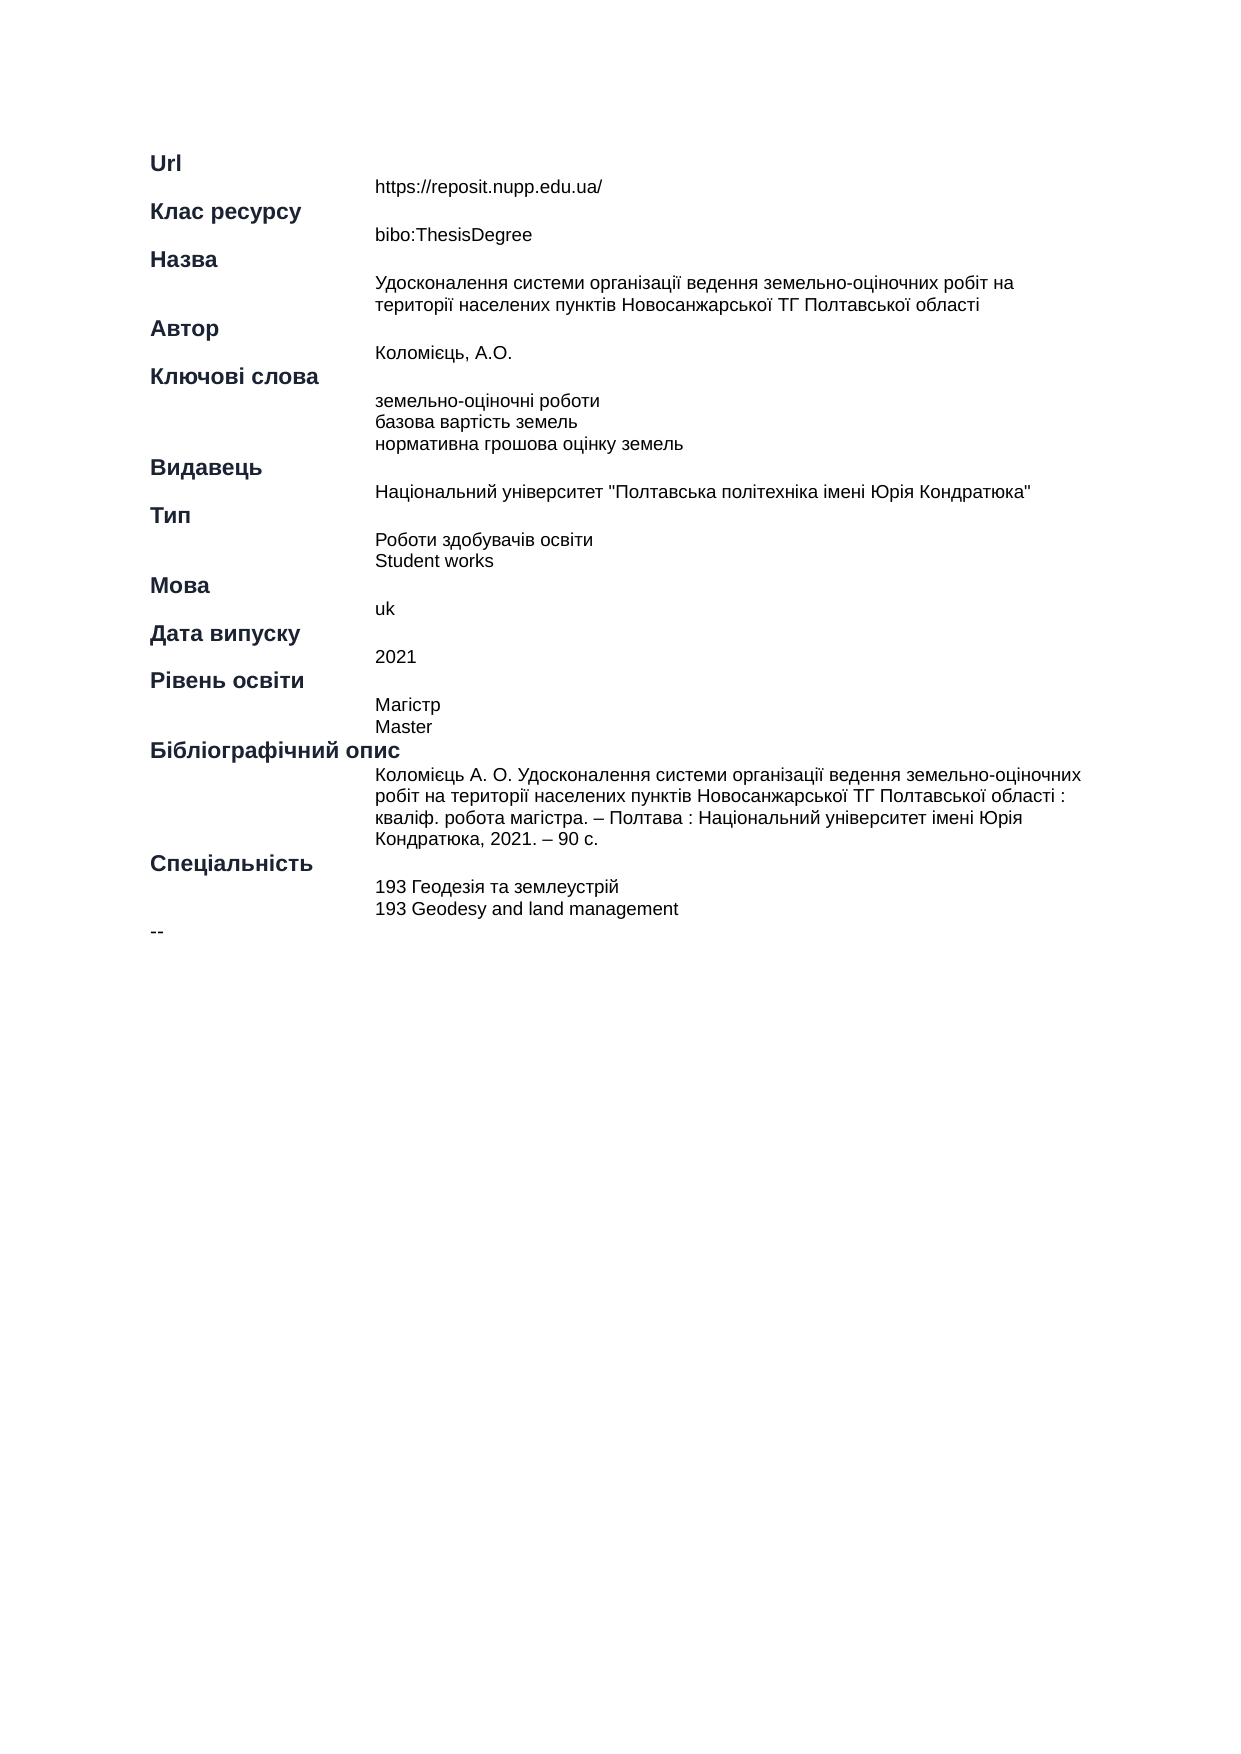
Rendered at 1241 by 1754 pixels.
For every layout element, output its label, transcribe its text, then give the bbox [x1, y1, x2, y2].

text 193 Geodesy and land management [375, 897, 1090, 919]
text земельно-оціночні роботи [375, 389, 1090, 411]
text Дата випуску [150, 619, 1090, 646]
text Коломієць, А.О. [375, 342, 1090, 363]
text Видавець [150, 454, 1090, 481]
text Коломієць А. О. Удосконалення системи організації ведення земельно-оціночних робіт на території населених пунктів Новосанжарської ТГ Полтавської області : кваліф. робота магістра. – Полтава : Національний університет імені Юрія Кондратюка, 2021. – 90 с. [375, 763, 1090, 849]
text Роботи здобувачів освіти [375, 528, 1090, 550]
text Бібліографічний опис [150, 737, 1090, 763]
text Національний університет "Полтавська політехніка імені Юрія Кондратюка" [375, 481, 1090, 502]
text -- [150, 919, 1090, 943]
text базова вартість земель [375, 411, 1090, 433]
text Спеціальність [150, 849, 1090, 876]
text нормативна грошова оцінку земель [375, 433, 1090, 454]
text 2021 [375, 646, 1090, 667]
text Url [150, 150, 1090, 176]
text bibo:ThesisDegree [375, 224, 1090, 246]
text Master [375, 715, 1090, 737]
text 193 Геодезія та землеустрій [375, 876, 1090, 897]
text Назва [150, 246, 1090, 272]
text Удосконалення системи організації ведення земельно-оціночних робіт на території населених пунктів Новосанжарської ТГ Полтавської області [375, 272, 1090, 315]
text Магістр [375, 694, 1090, 715]
text Ключові слова [150, 363, 1090, 389]
text Мова [150, 572, 1090, 598]
text Student works [375, 550, 1090, 572]
text Автор [150, 315, 1090, 342]
text uk [375, 598, 1090, 619]
text https://reposit.nupp.edu.ua/ [375, 176, 1090, 198]
text Рівень освіти [150, 667, 1090, 694]
text Тип [150, 502, 1090, 528]
text Клас ресурсу [150, 198, 1090, 224]
